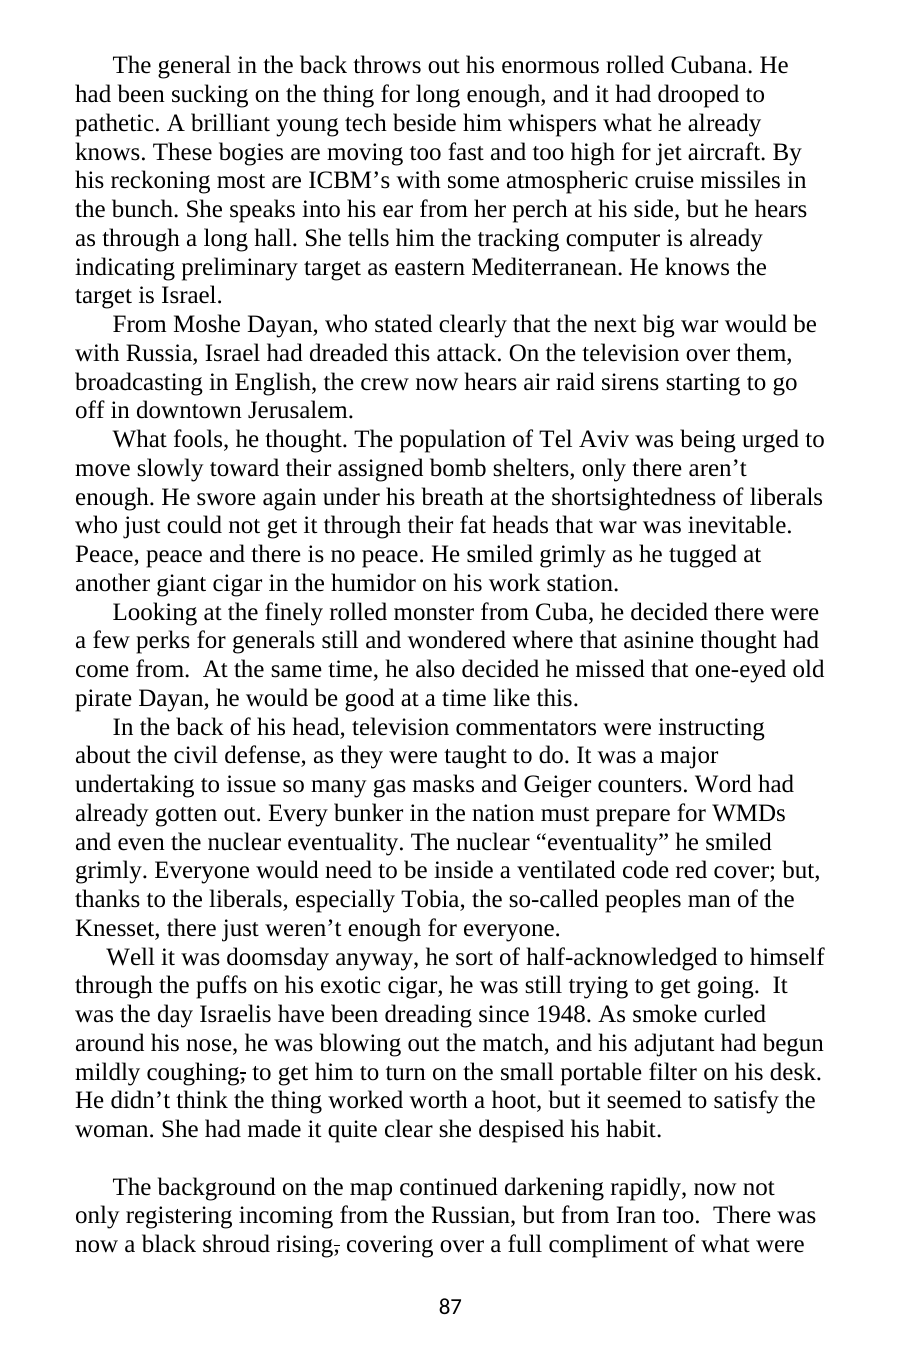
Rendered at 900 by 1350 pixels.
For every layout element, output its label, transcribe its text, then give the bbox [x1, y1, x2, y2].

text The background on the map continued darkening rapidly, now not only registering incoming from the Russian, but from Iran too. There was now a black shroud rising, covering over a full compliment of what were [75, 1172, 825, 1258]
text Well it was doomsday anyway, he sort of half-acknowledged to himself through the puffs on his exotic cigar, he was still trying to get going. It was the day Israelis have been dreading since 1948. As smoke curled around his nose, he was blowing out the match, and his adjutant had begun mildly coughing, to get him to turn on the small portable filter on his desk. He didn’t think the thing worked worth a hoot, but it seemed to satisfy the woman. She had made it quite clear she despised his habit. [75, 942, 825, 1143]
text The general in the back throws out his enormous rolled Cubana. He had been sucking on the thing for long enough, and it had drooped to pathetic. A brilliant young tech beside him whispers what he already knows. These bogies are moving too fast and too high for jet aircraft. By his reckoning most are ICBM’s with some atmospheric cruise missiles in the bunch. She speaks into his ear from her perch at his side, but he hears as through a long hall. She tells him the tracking computer is already indicating preliminary target as eastern Mediterranean. He knows the target is Israel. [75, 51, 825, 309]
text Looking at the finely rolled monster from Cuba, he decided there were a few perks for generals still and wondered where that asinine thought had come from. At the same time, he also decided he missed that one-eyed old pirate Dayan, he would be good at a time like this. [75, 597, 825, 712]
text What fools, he thought. The population of Tel Aviv was being urged to move slowly toward their assigned bomb shelters, only there aren’t enough. He swore again under his breath at the shortsightedness of liberals who just could not get it through their fat heads that war was inevitable. Peace, peace and there is no peace. He smiled grimly as he tugged at another giant cigar in the humidor on his work station. [75, 424, 825, 597]
text From Moshe Dayan, who stated clearly that the next big war would be with Russia, Israel had dreaded this attack. On the television over them, broadcasting in English, the crew now hears air raid sirens starting to go off in downtown Jerusalem. [75, 309, 825, 424]
text In the back of his head, television commentators were instructing about the civil defense, as they were taught to do. It was a major undertaking to issue so many gas masks and Geiger counters. Word had already gotten out. Every bunker in the nation must prepare for WMDs and even the nuclear eventuality. The nuclear “eventuality” he smiled grimly. Everyone would need to be inside a ventilated code red cover; but, thanks to the liberals, especially Tobia, the so-called peoples man of the Knesset, there just weren’t enough for everyone. [75, 712, 825, 942]
